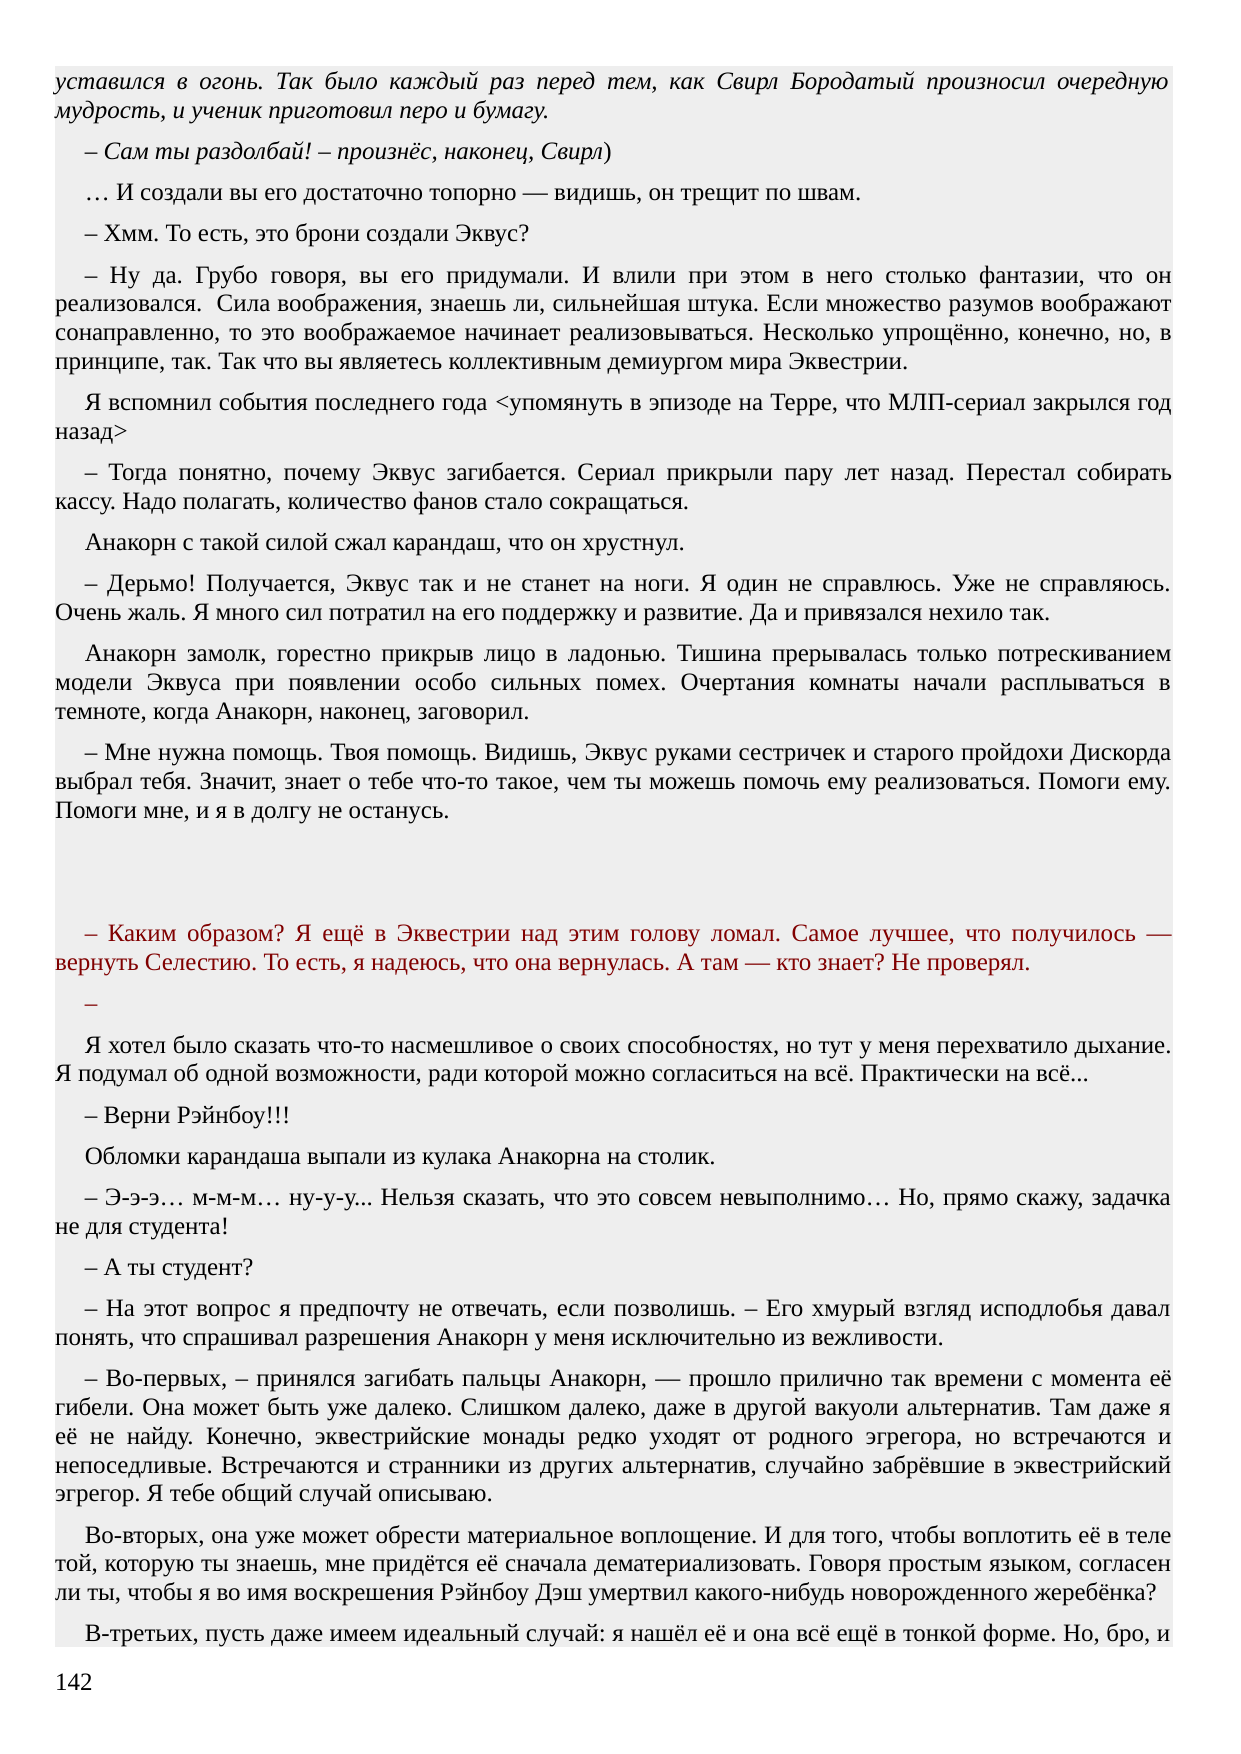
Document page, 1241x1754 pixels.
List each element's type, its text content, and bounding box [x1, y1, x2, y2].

text Анакорн с такой силой сжал карандаш, что он хрустнул. [55, 527, 1173, 556]
text – Э-э-э… м-м-м… ну-у-у... Нельзя сказать, что это совсем невыполнимо… Но, прямо скажу, задачка не для студента! [55, 1182, 1173, 1240]
text Я хотел было сказать что-то насмешливое о своих способностях, но тут у меня перехватило дыхание. Я подумал об одной возможности, ради которой можно согласиться на всё. Практически на всё... [55, 1030, 1173, 1087]
text Обломки карандаша выпали из кулака Анакорна на столик. [55, 1141, 1173, 1170]
text – Во-первых, – принялся загибать пальцы Анакорн, — прошло прилично так времени с момента её гибели. Она может быть уже далеко. Слишком далеко, даже в другой вакуоли альтернатив. Там даже я её не найду. Конечно, эквестрийские монады редко уходят от родного эгрегора, но встречаются и непоседливые. Встречаются и странники из других альтернатив, случайно забрёвшие в эквестрийский эгрегор. Я тебе общий случай описываю. [55, 1363, 1173, 1507]
text – Верни Рэйнбоу!!! [55, 1100, 1173, 1128]
text – Ну да. Грубо говоря, вы его придумали. И влили при этом в него столько фантазии, что он реализовался. Сила воображения, знаешь ли, сильнейшая штука. Если множество разумов воображают сонаправленно, то это воображаемое начинает реализовываться. Несколько упрощённо, конечно, но, в принципе, так. Так что вы являетесь коллективным демиургом мира Эквестрии. [55, 260, 1173, 375]
text уставился в огонь. Так было каждый раз перед тем, как Свирл Бородатый произносил очередную мудрость, и ученик приготовил перо и бумагу. [55, 66, 1173, 123]
text Анакорн замолк, горестно прикрыв лицо в ладонью. Тишина прерывалась только потрескиванием модели Эквуса при появлении особо сильных помех. Очертания комнаты начали расплываться в темноте, когда Анакорн, наконец, заговорил. [55, 638, 1173, 725]
text – Каким образом? Я ещё в Эквестрии над этим голову ломал. Самое лучшее, что получилось — вернуть Селестию. То есть, я надеюсь, что она вернулась. А там — кто знает? Не проверял. [55, 918, 1173, 976]
text – Сам ты раздолбай! – произнёс, наконец, Свирл) [55, 136, 1173, 165]
text – Мне нужна помощь. Твоя помощь. Видишь, Эквус руками сестричек и старого пройдохи Дискорда выбрал тебя. Значит, знает о тебе что-то такое, чем ты можешь помочь ему реализоваться. Помоги ему. Помоги мне, и я в долгу не останусь. [55, 737, 1173, 823]
text – На этот вопрос я предпочту не отвечать, если позволишь. – Его хмурый взгляд исподлобья давал понять, что спрашивал разрешения Анакорн у меня исключительно из вежливости. [55, 1293, 1173, 1351]
text – [55, 988, 1173, 1017]
text Я вспомнил события последнего года <упомянуть в эпизоде на Терре, что МЛП-сериал закрылся год назад> [55, 387, 1173, 445]
text – Хмм. То есть, это брони создали Эквус? [55, 218, 1173, 247]
text – Тогда понятно, почему Эквус загибается. Сериал прикрыли пару лет назад. Перестал собирать кассу. Надо полагать, количество фанов стало сокращаться. [55, 457, 1173, 515]
text – Дерьмо! Получается, Эквус так и не станет на ноги. Я один не справлюсь. Уже не справляюсь. Очень жаль. Я много сил потратил на его поддержку и развитие. Да и привязался нехило так. [55, 568, 1173, 626]
text Во-вторых, она уже может обрести материальное воплощение. И для того, чтобы воплотить её в теле той, которую ты знаешь, мне придётся её сначала дематериализовать. Говоря простым языком, согласен ли ты, чтобы я во имя воскрешения Рэйнбоу Дэш умертвил какого-нибудь новорожденного жеребёнка? [55, 1520, 1173, 1606]
text … И создали вы его достаточно топорно — видишь, он трещит по швам. [55, 177, 1173, 206]
text В-третьих, пусть даже имеем идеальный случай: я нашёл её и она всё ещё в тонкой форме. Но, бро, и [55, 1618, 1173, 1647]
text – А ты студент? [55, 1252, 1173, 1281]
